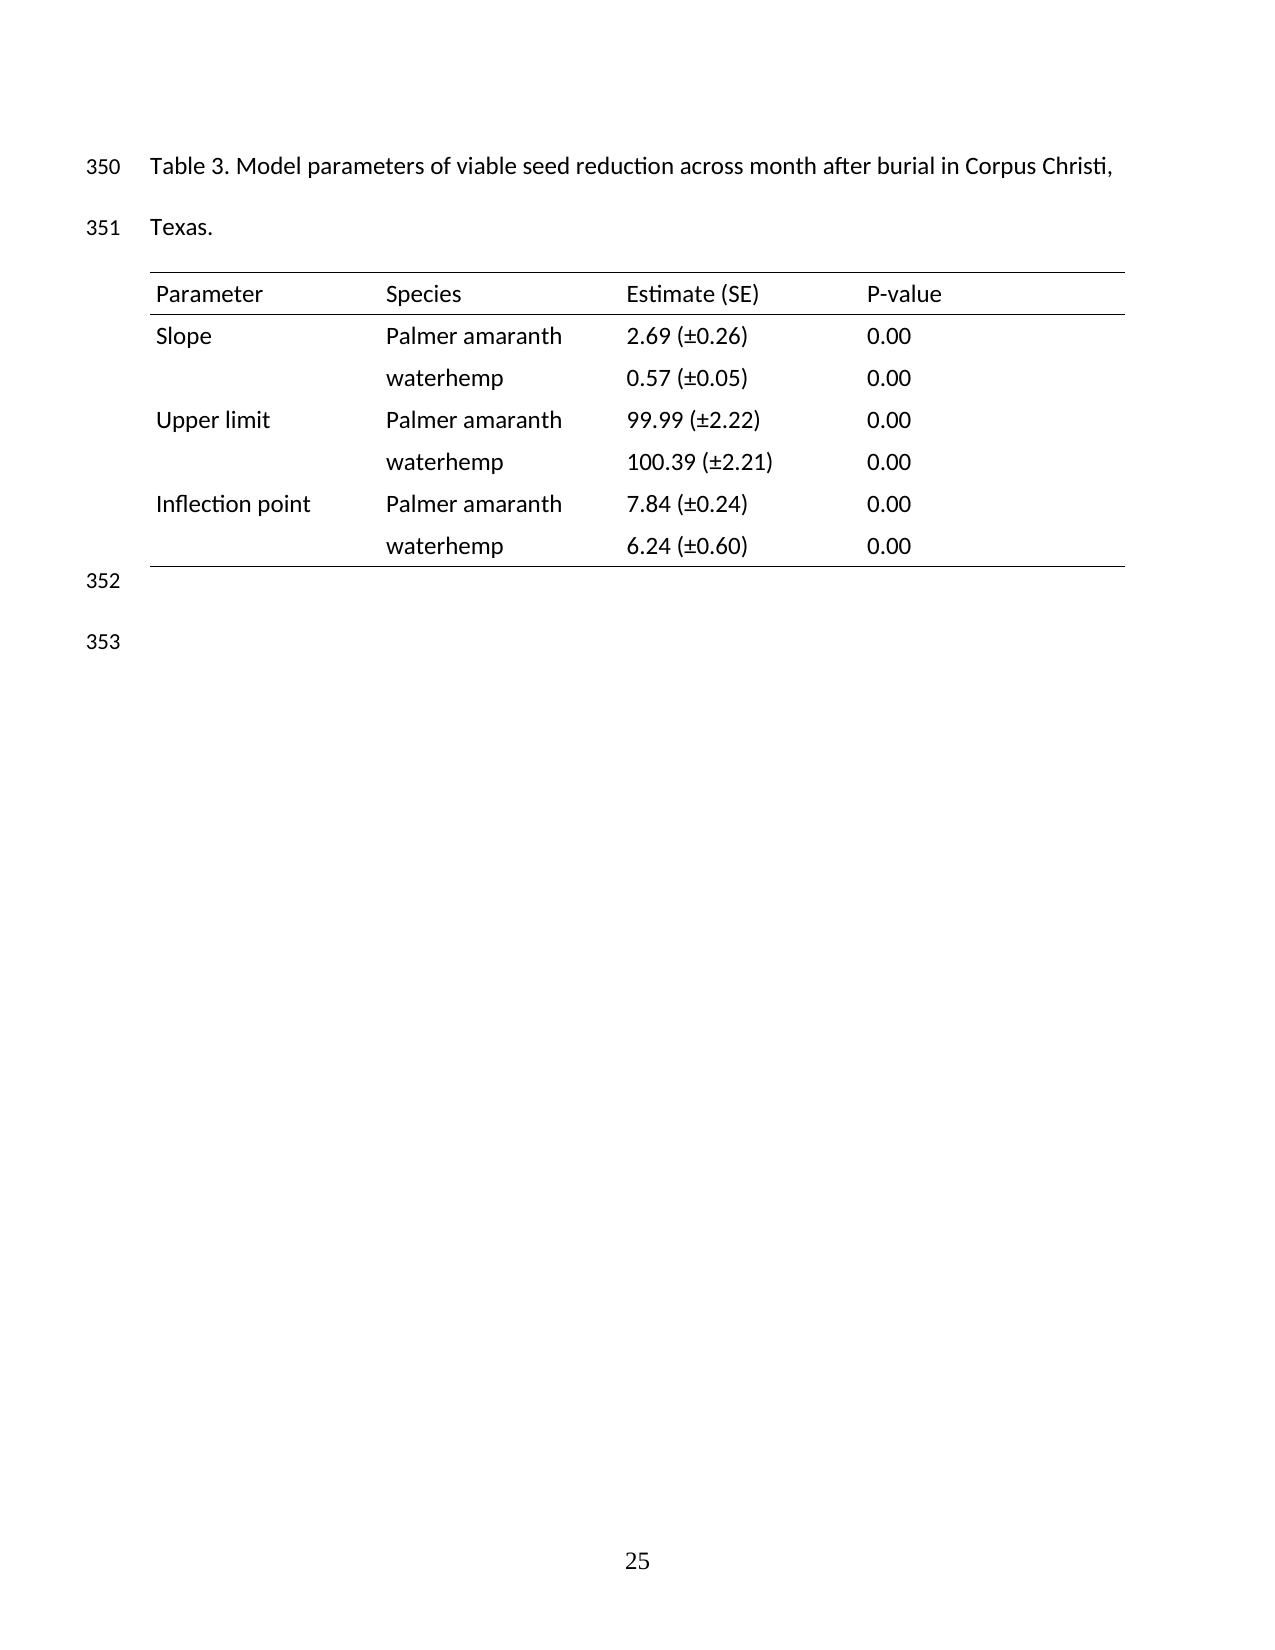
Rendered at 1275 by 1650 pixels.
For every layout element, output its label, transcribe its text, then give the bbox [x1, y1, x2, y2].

table_cell Palmer amaranth [380, 398, 621, 440]
table_header Species [380, 273, 621, 314]
text Table 3. Model parameters of viable seed reduction across month after burial in Corpus Christi, Texas. [150, 150, 1125, 242]
table_cell 100.39 (±2.21) [621, 440, 861, 482]
table_cell 2.69 (±0.26) [621, 315, 861, 356]
table_cell waterhemp [380, 356, 621, 398]
table_cell Inflection point [150, 482, 380, 566]
table_cell 0.00 [861, 482, 1125, 524]
table_cell waterhemp [380, 440, 621, 482]
table_cell 0.00 [861, 398, 1125, 440]
table_cell waterhemp [380, 524, 621, 566]
table_cell 99.99 (±2.22) [621, 398, 861, 440]
table_header Parameter [150, 273, 380, 314]
table_cell Slope [150, 315, 380, 398]
table_cell 0.00 [861, 356, 1125, 398]
table_cell 0.00 [861, 440, 1125, 482]
table_cell Palmer amaranth [380, 482, 621, 524]
table_header Estimate (SE) [621, 273, 861, 314]
table_cell Palmer amaranth [380, 315, 621, 356]
table_cell Upper limit [150, 398, 380, 482]
table_cell 6.24 (±0.60) [621, 524, 861, 566]
table_cell 0.00 [861, 315, 1125, 356]
table_cell 0.00 [861, 524, 1125, 566]
table_cell 7.84 (±0.24) [621, 482, 861, 524]
table_cell 0.57 (±0.05) [621, 356, 861, 398]
table_header P-value [861, 273, 1125, 314]
